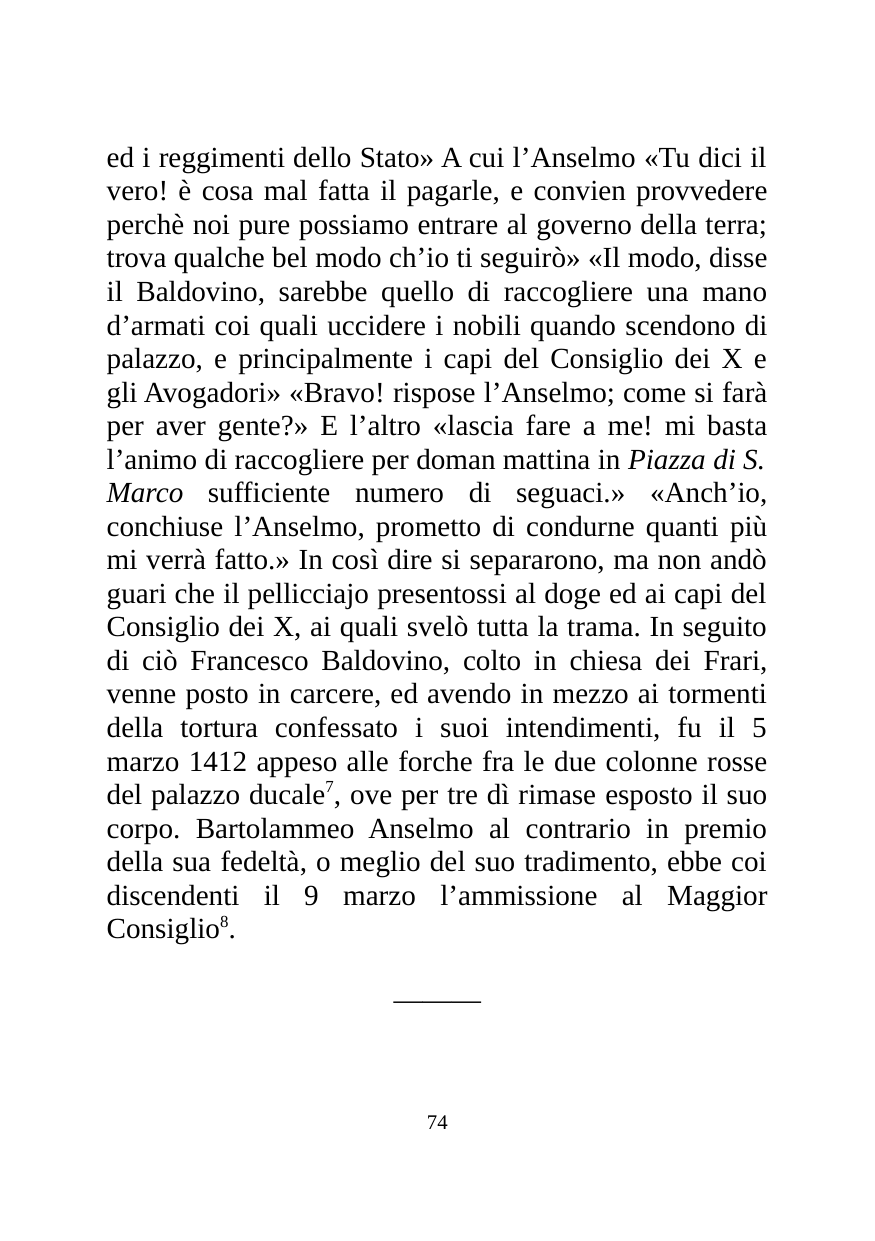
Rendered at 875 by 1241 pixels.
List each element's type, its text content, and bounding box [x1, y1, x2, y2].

text ed i reggimenti dello Stato» A cui l’Anselmo «Tu dici il vero! è cosa mal fatta il pagarle, e convien provvedere perchè noi pure possiamo entrare al governo della terra; trova qualche bel modo ch’io ti seguirò» «Il modo, disse il Baldovino, sarebbe quello di raccogliere una mano d’armati coi quali uccidere i nobili quando scendono di palazzo, e principalmente i capi del Consiglio dei X e gli Avogadori» «Bravo! rispose l’Anselmo; come si farà per aver gente?» E l’altro «lascia fare a me! mi basta l’animo di raccogliere per doman mattina in Piazza di S. Marco sufficiente numero di seguaci.» «Anch’io, conchiuse l’Anselmo, prometto di condurne quanti più mi verrà fatto.» In così dire si separarono, ma non andò guari che il pellicciajo presentossi al doge ed ai capi del Consiglio dei X, ai quali svelò tutta la trama. In seguito di ciò Francesco Baldovino, colto in chiesa dei Frari, venne posto in carcere, ed avendo in mezzo ai tormenti della tortura confessato i suoi intendimenti, fu il 5 marzo 1412 appeso alle forche fra le due colonne rosse del palazzo ducale, ove per tre dì rimase esposto il suo corpo. Bartolammeo Anselmo al contrario in premio della sua fedeltà, o meglio del suo tradimento, ebbe coi discendenti il 9 marzo l’ammissione al Maggior Consiglio. [106, 140, 768, 945]
subtitle ――― [106, 982, 768, 1016]
